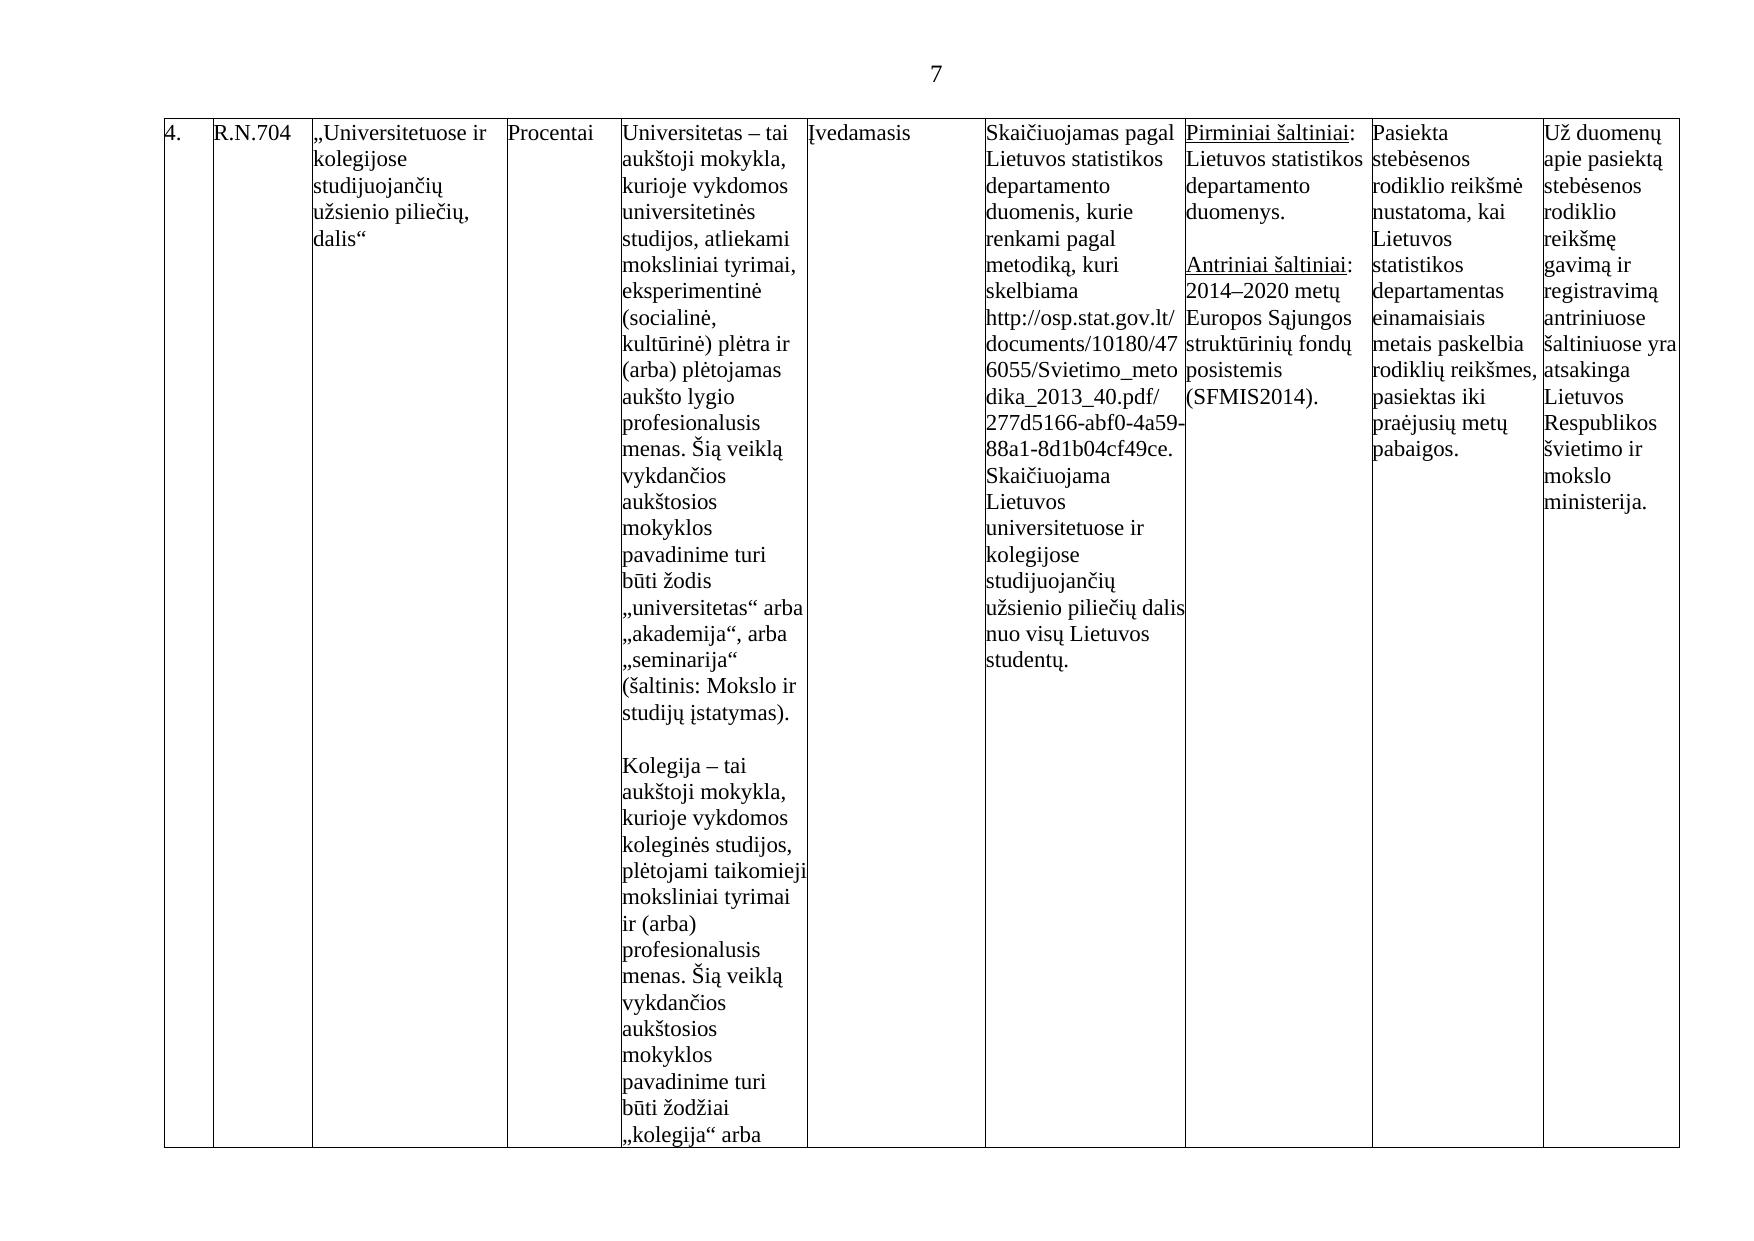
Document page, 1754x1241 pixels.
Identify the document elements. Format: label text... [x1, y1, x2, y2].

table_cell 4. [165, 119, 213, 1147]
table_cell Pasiekta stebėsenos rodiklio reikšmė nustatoma, kai Lietuvos statistikos departamentas einamaisiais metais paskelbia rodiklių reikšmes, pasiektas iki praėjusių metų pabaigos. [1373, 119, 1543, 1147]
table_cell „Universitetuose ir kolegijose studijuojančių užsienio piliečių, dalis“ [313, 119, 507, 1147]
table_cell Pirminiai šaltiniai: Lietuvos statistikos departamento duomenys. Antriniai šaltiniai: 2014–2020 metų Europos Sąjungos struktūrinių fondų posistemis (SFMIS2014). [1186, 119, 1372, 1147]
table_cell Skaičiuojamas pagal Lietuvos statistikos departamento duomenis, kurie renkami pagal metodiką, kuri skelbiama http://osp.stat.gov.lt/documents/10180/476055/Svietimo_metodika_2013_40.pdf/277d5166-abf0-4a59-88a1-8d1b04cf49ce. Skaičiuojama Lietuvos universitetuose ir kolegijose studijuojančių užsienio piliečių dalis nuo visų Lietuvos studentų. [986, 119, 1185, 1147]
table_cell Už duomenų apie pasiektą stebėsenos rodiklio reikšmę gavimą ir registravimą antriniuose šaltiniuose yra atsakinga Lietuvos Respublikos švietimo ir mokslo ministerija. [1544, 119, 1679, 1147]
table_cell Procentai [508, 119, 621, 1147]
table_cell R.N.704 [214, 119, 312, 1147]
table_cell Įvedamasis [808, 119, 985, 1147]
table_cell Universitetas – tai aukštoji mokykla, kurioje vykdomos universitetinės studijos, atliekami moksliniai tyrimai, eksperimentinė (socialinė, kultūrinė) plėtra ir (arba) plėtojamas aukšto lygio profesionalusis menas. Šią veiklą vykdančios aukštosios mokyklos pavadinime turi būti žodis „universitetas“ arba „akademija“, arba „seminarija“ (šaltinis: Mokslo ir studijų įstatymas). Kolegija – tai aukštoji mokykla, kurioje vykdomos koleginės studijos, plėtojami taikomieji moksliniai tyrimai ir (arba) profesionalusis menas. Šią veiklą vykdančios aukštosios mokyklos pavadinime turi būti žodžiai „kolegija“ arba [622, 119, 807, 1147]
